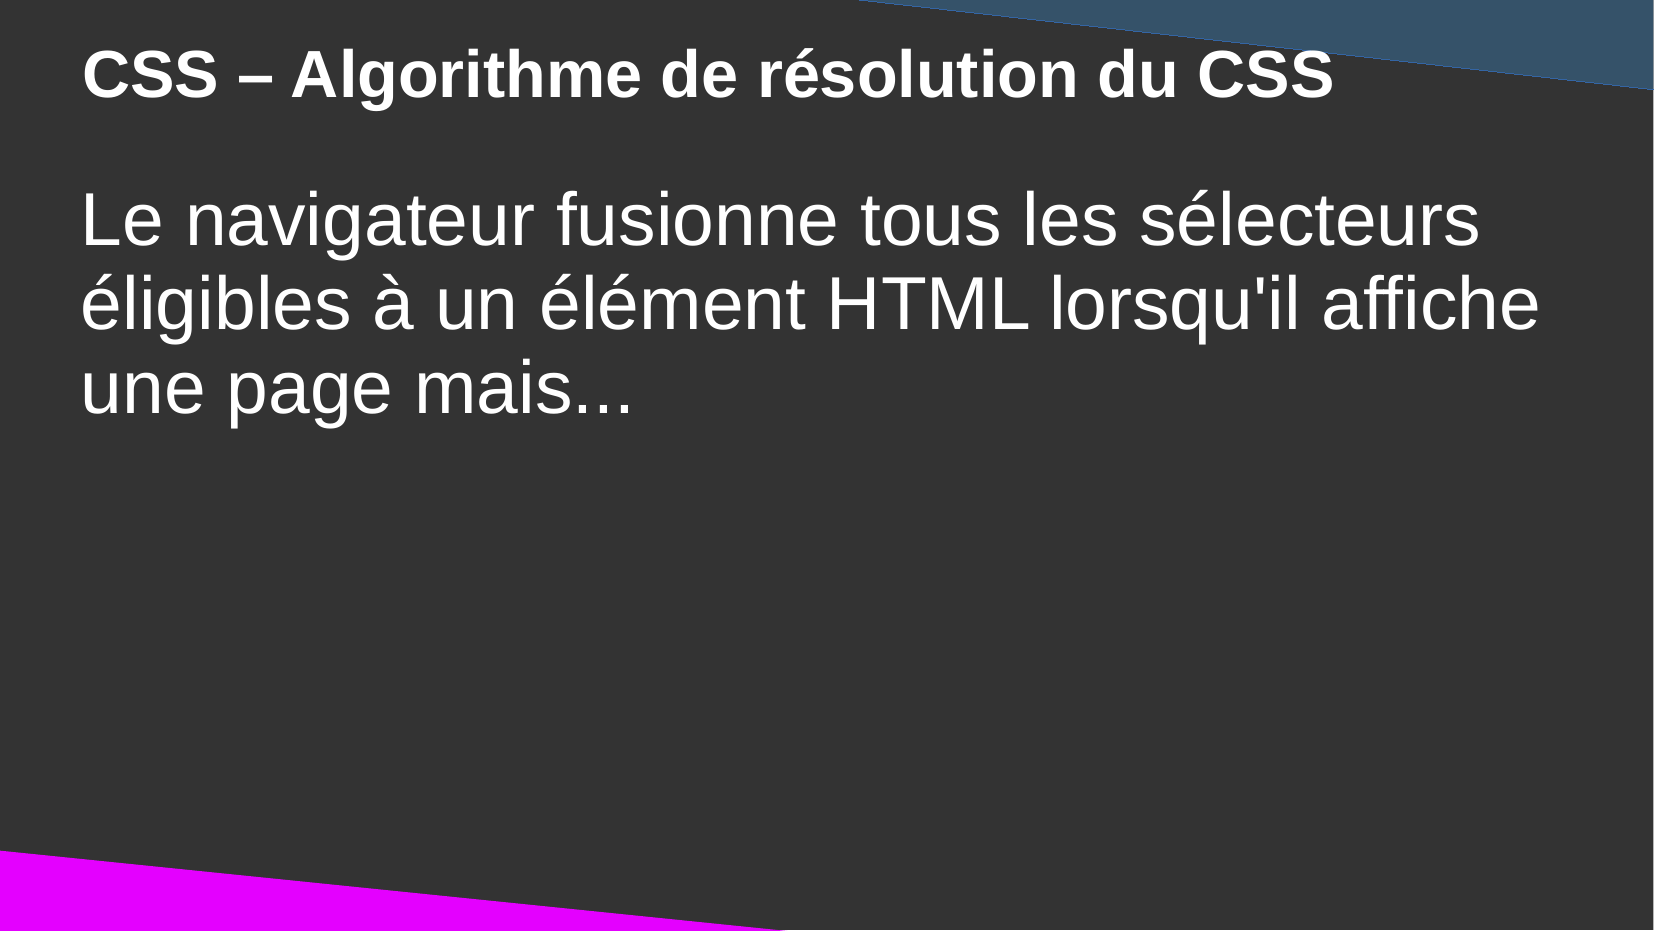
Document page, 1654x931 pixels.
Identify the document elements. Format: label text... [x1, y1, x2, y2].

text_box [859, 0, 1654, 90]
text_box [0, 850, 788, 931]
title CSS – Algorithme de résolution du CSS [82, 37, 1571, 114]
list Le navigateur fusionne tous les sélecteurs éligibles à un élément HTML lorsqu'il affiche une page mais... [80, 177, 1605, 780]
